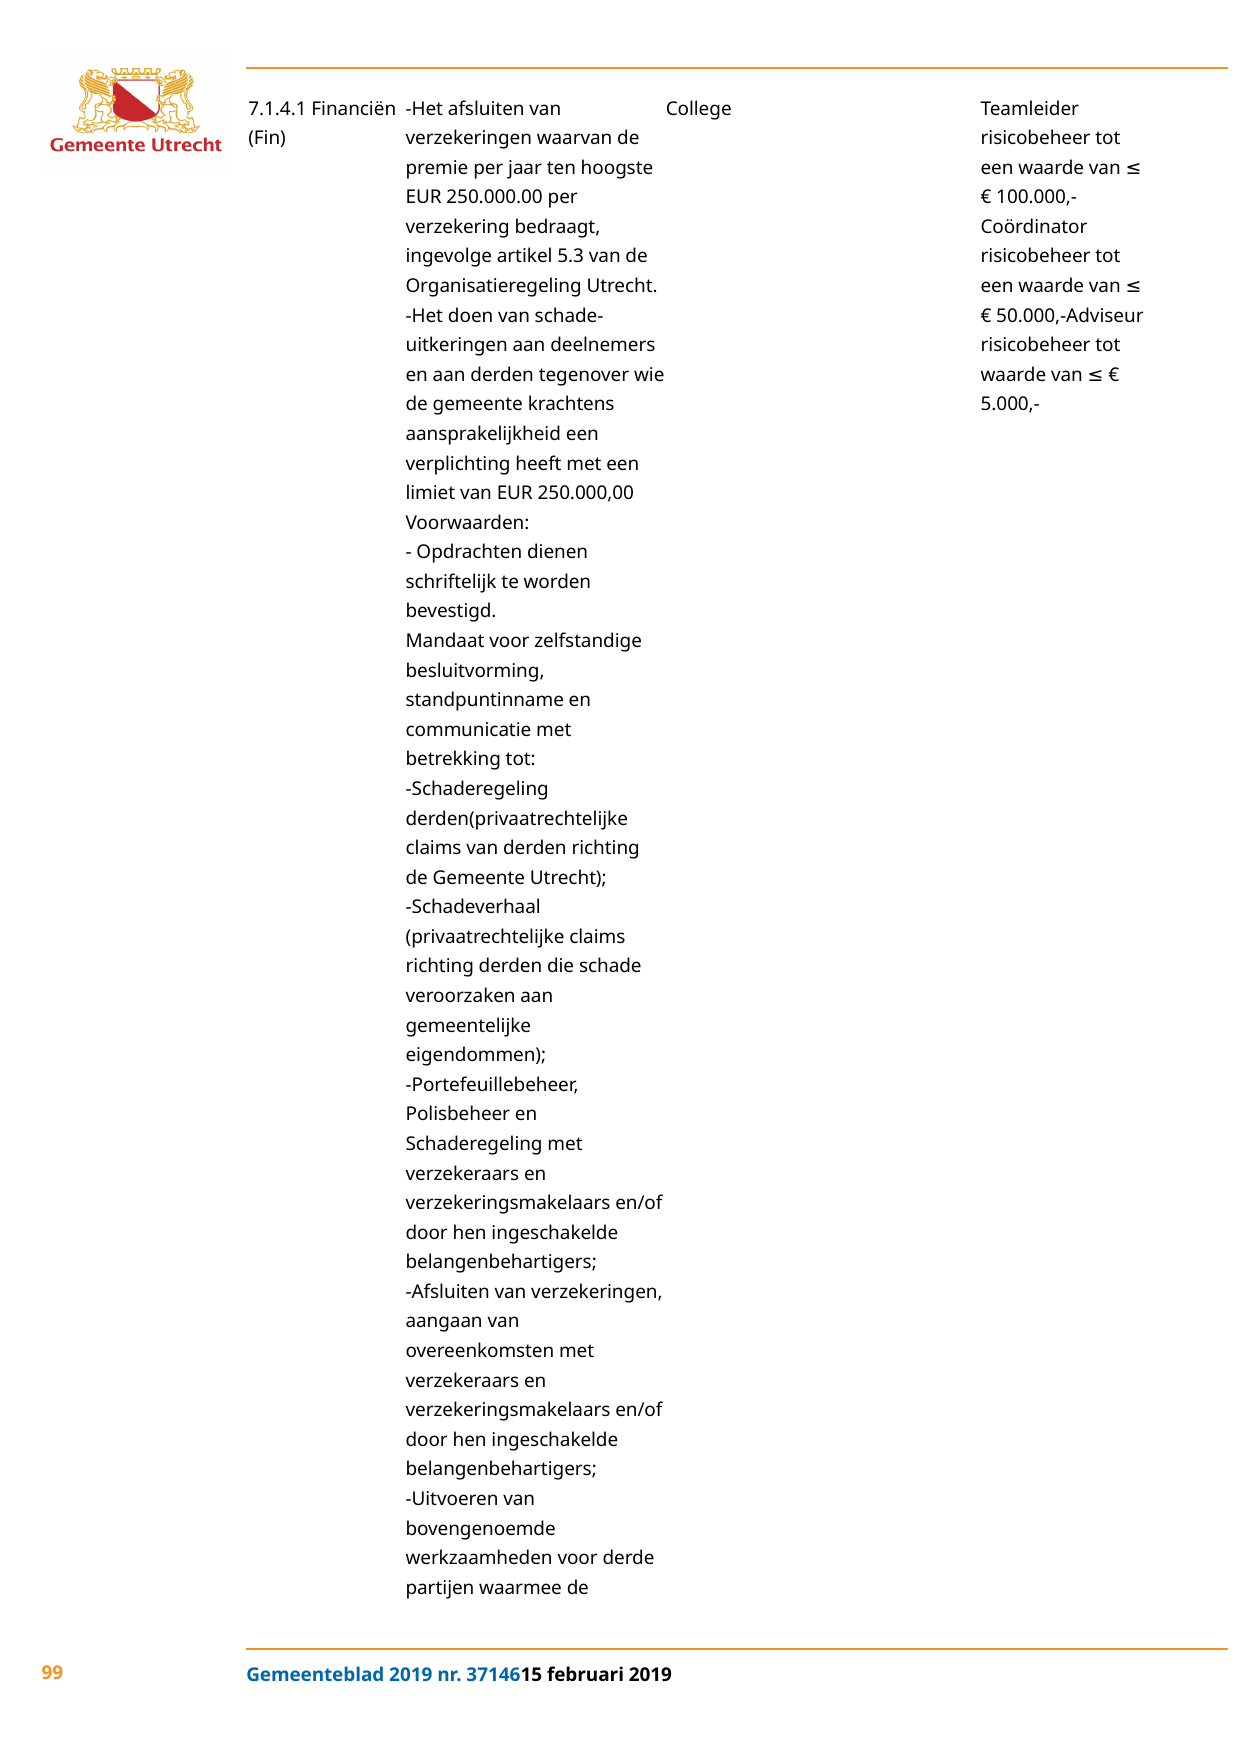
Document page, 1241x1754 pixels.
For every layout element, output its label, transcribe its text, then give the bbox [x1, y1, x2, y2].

table_cell [823, 95, 980, 1600]
table_cell College [666, 95, 823, 1600]
table_cell 7.1.4.1 Financiën (Fin) [248, 95, 405, 1600]
table_cell Teamleider risicobeheer tot een waarde van ≤ € 100.000,- Coördinator risicobeheer tot een waarde van ≤ € 50.000,-Adviseur risicobeheer tot waarde van ≤ € 5.000,- [980, 95, 1152, 1600]
picture [41, 47, 231, 172]
table_cell -Het afsluiten van verzekeringen waarvan de premie per jaar ten hoogste EUR 250.000.00 per verzekering bedraagt, ingevolge artikel 5.3 van de Organisatieregeling Utrecht. -Het doen van schade-uitkeringen aan deelnemers en aan derden tegenover wie de gemeente krachtens aansprakelijkheid een verplichting heeft met een limiet van EUR 250.000,00 Voorwaarden: - Opdrachten dienen schriftelijk te worden bevestigd. Mandaat voor zelfstandige besluitvorming, standpuntinname en communicatie met betrekking tot: -Schaderegeling derden(privaatrechtelijke claims van derden richting de Gemeente Utrecht); -Schadeverhaal (privaatrechtelijke claims richting derden die schade veroorzaken aan gemeentelijke eigendommen); -Portefeuillebeheer, Polisbeheer en Schaderegeling met verzekeraars en verzekeringsmakelaars en/of door hen ingeschakelde belangenbehartigers; -Afsluiten van verzekeringen, aangaan van overeenkomsten met verzekeraars en verzekeringsmakelaars en/of door hen ingeschakelde belangenbehartigers; -Uitvoeren van bovengenoemde werkzaamheden voor derde partijen waarmee de [405, 95, 666, 1600]
